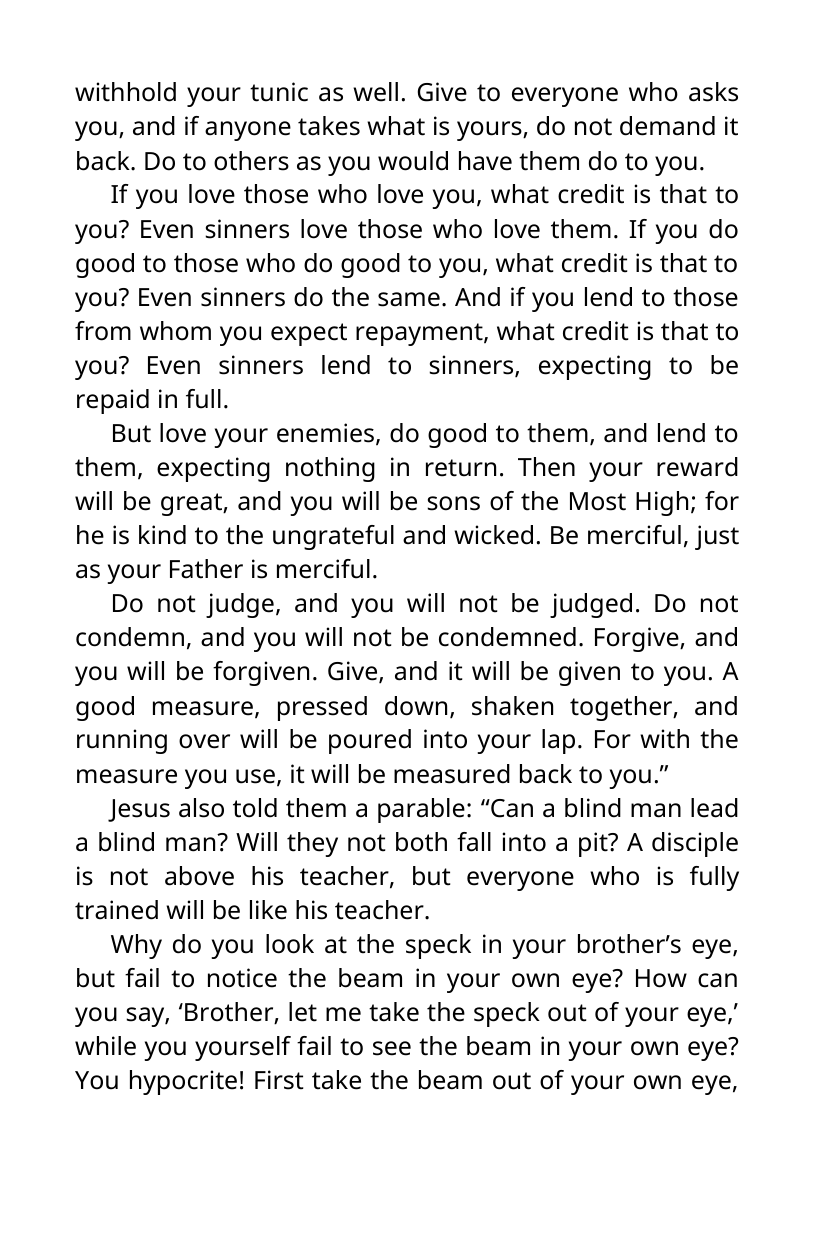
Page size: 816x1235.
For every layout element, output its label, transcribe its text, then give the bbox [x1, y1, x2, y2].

text But love your enemies, do good to them, and lend to them, expecting nothing in return. Then your reward will be great, and you will be sons of the Most High; for he is kind to the ungrateful and wicked. Be merciful, just as your Father is merciful. [75, 416, 740, 586]
text Why do you look at the speck in your brother’s eye, but fail to notice the beam in your own eye? How can you say, ‘Brother, let me take the speck out of your eye,’ while you yourself fail to see the beam in your own eye? You hypocrite! First take the beam out of your own eye, [75, 927, 740, 1097]
text If you love those who love you, what credit is that to you? Even sinners love those who love them. If you do good to those who do good to you, what credit is that to you? Even sinners do the same. And if you lend to those from whom you expect repayment, what credit is that to you? Even sinners lend to sinners, expecting to be repaid in full. [75, 177, 740, 416]
text Do not judge, and you will not be judged. Do not condemn, and you will not be condemned. Forgive, and you will be forgiven. Give, and it will be given to you. A good measure, pressed down, shaken together, and running over will be poured into your lap. For with the measure you use, it will be measured back to you.” [75, 586, 740, 790]
text Jesus also told them a parable: “Can a blind man lead a blind man? Will they not both fall into a pit? A disciple is not above his teacher, but everyone who is fully trained will be like his teacher. [75, 790, 740, 927]
text withhold your tunic as well. Give to everyone who asks you, and if anyone takes what is yours, do not demand it back. Do to others as you would have them do to you. [75, 75, 740, 177]
